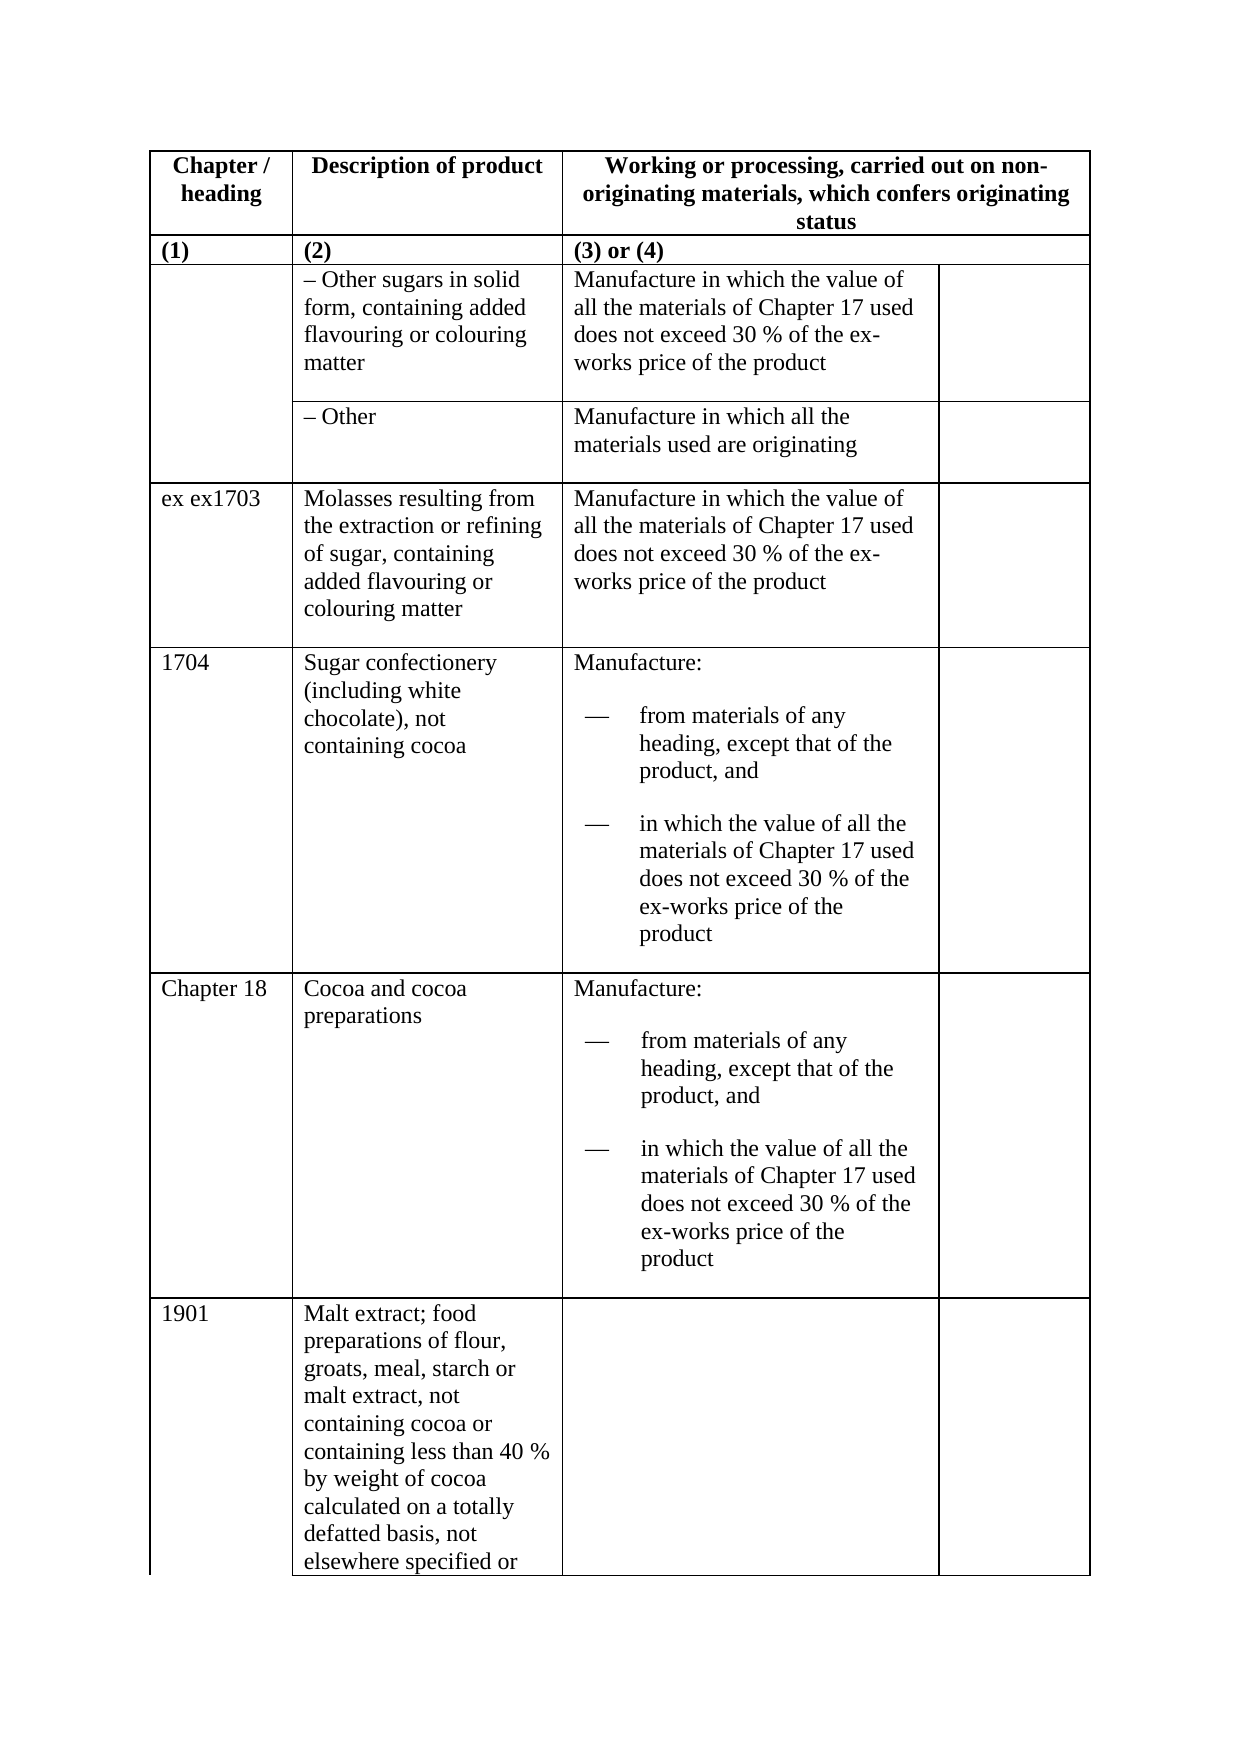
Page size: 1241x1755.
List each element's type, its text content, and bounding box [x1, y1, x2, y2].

table_cell Chapter 18 [151, 974, 292, 1297]
table_cell [940, 648, 1089, 972]
table_cell [940, 484, 1089, 647]
table_cell Sugar confectionery (including white chocolate), not containing cocoa [293, 648, 562, 972]
table_header — [574, 701, 628, 809]
table_cell Manufacture in which the value of all the materials of Chapter 17 used does not exceed 30 % of the ex-works price of the product [563, 484, 938, 647]
table_cell Cocoa and cocoa preparations [293, 974, 562, 1297]
table_cell [563, 1299, 938, 1575]
table_cell — [574, 1134, 629, 1297]
table_header Working or processing, carried out on non-originating materials, which confers originating status [563, 152, 1089, 234]
table_cell Malt extract; food preparations of flour, groats, meal, starch or malt extract, not containing cocoa or containing less than 40 % by weight of cocoa calculated on a totally defatted basis, not elsewhere specified or [293, 1299, 562, 1575]
table_cell (2) [293, 236, 562, 263]
table_cell in which the value of all the materials of Chapter 17 used does not exceed 30 % of the ex-works price of the product [628, 809, 928, 972]
table_header Description of product [293, 152, 562, 234]
table_cell 1901 [151, 1299, 292, 1575]
table_cell [151, 401, 292, 482]
table_cell [940, 974, 1089, 1297]
table_header — [574, 1026, 629, 1134]
table_header Chapter / heading [151, 152, 292, 234]
table_cell Manufacture: [563, 974, 938, 1297]
table_cell [940, 402, 1089, 482]
table_header from materials of any heading, except that of the product, and [628, 701, 928, 809]
table_cell in which the value of all the materials of Chapter 17 used does not exceed 30 % of the ex-works price of the product [629, 1134, 928, 1297]
table_cell – Other sugars in solid form, containing added flavouring or colouring matter [293, 265, 562, 401]
table_cell Manufacture in which the value of all the materials of Chapter 17 used does not exceed 30 % of the ex-works price of the product [563, 265, 938, 401]
table_cell (3) or (4) [563, 236, 1089, 263]
table_cell [940, 1299, 1089, 1575]
table_cell Manufacture in which all the materials used are originating [563, 402, 938, 482]
table_cell Molasses resulting from the extraction or refining of sugar, containing added flavouring or colouring matter [293, 484, 562, 647]
table_cell [940, 265, 1089, 401]
table_cell – Other [293, 402, 562, 482]
table_cell Manufacture: [563, 648, 938, 972]
table_header from materials of any heading, except that of the product, and [629, 1026, 928, 1134]
table_cell [151, 265, 292, 401]
table_cell — [574, 809, 628, 972]
table_cell 1704 [151, 648, 292, 972]
table_cell ex ex1703 [151, 484, 292, 647]
table_cell (1) [151, 236, 292, 263]
